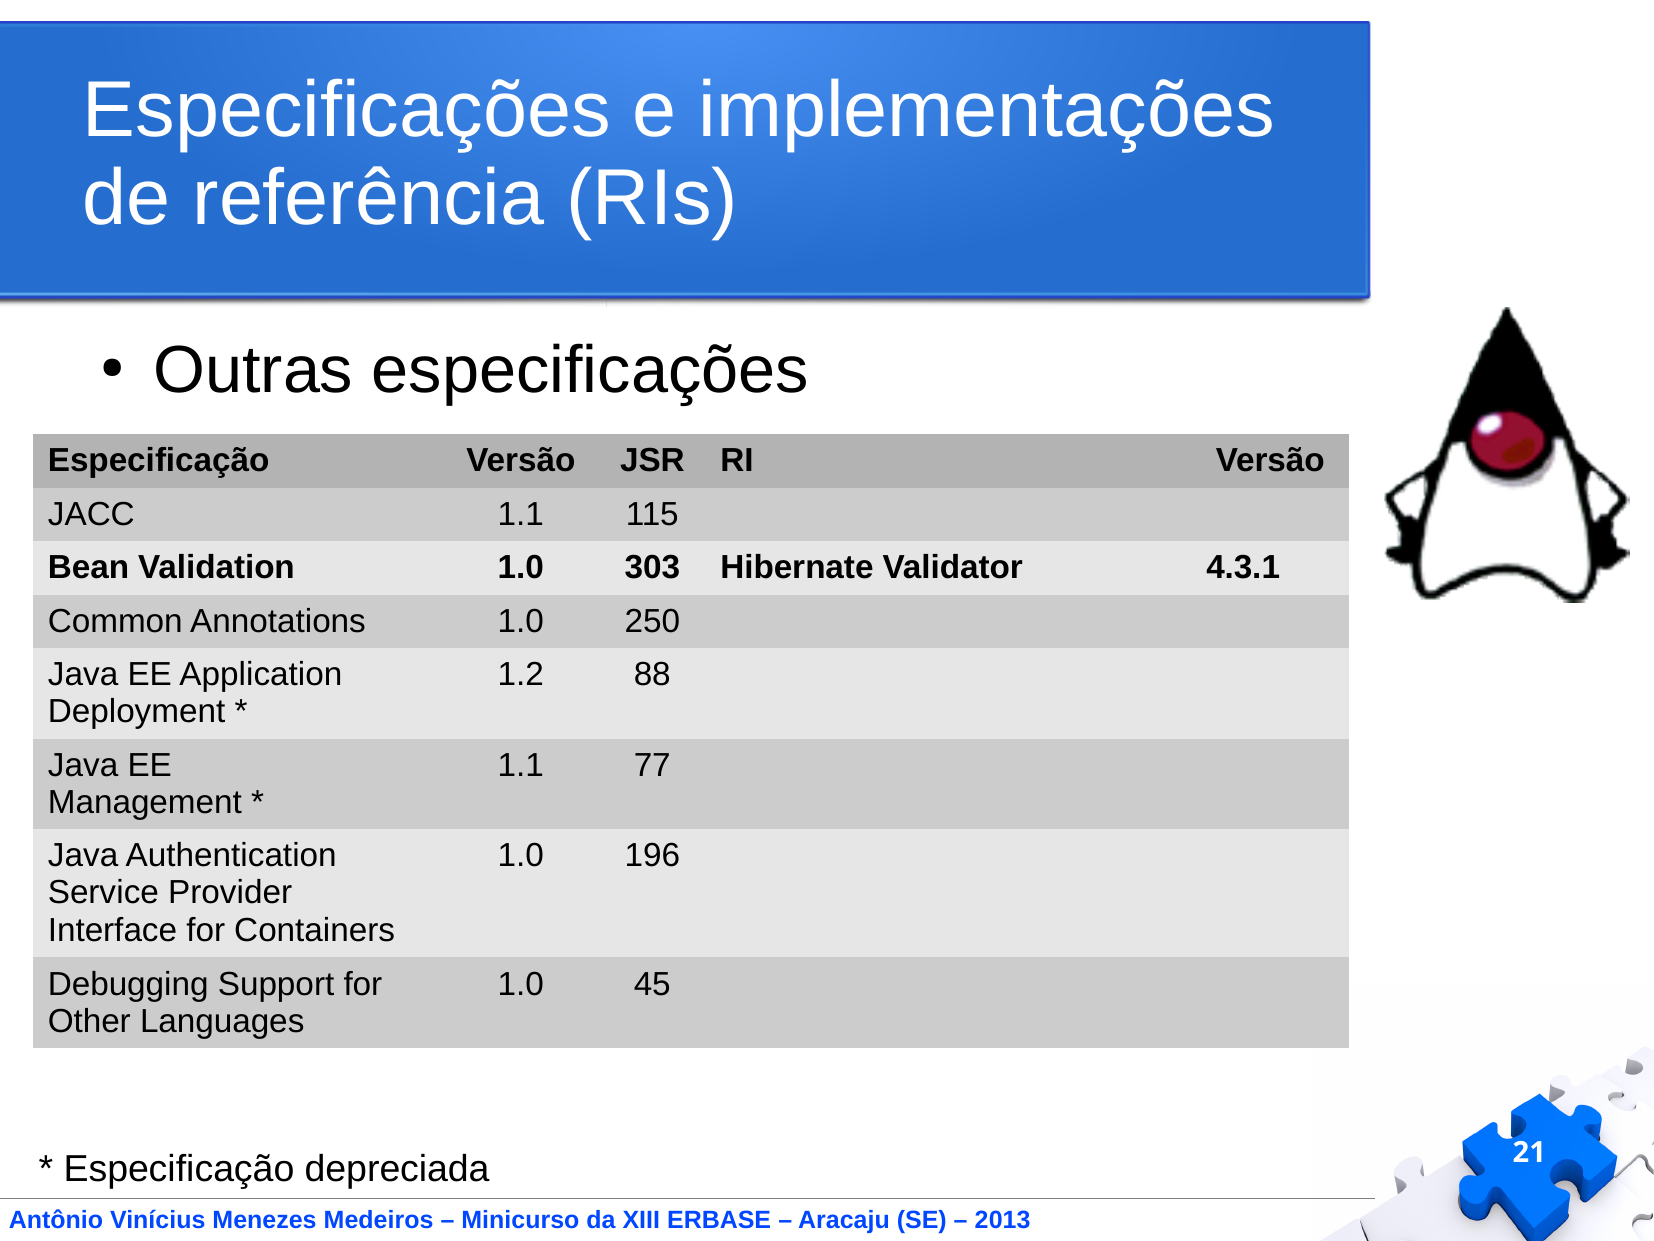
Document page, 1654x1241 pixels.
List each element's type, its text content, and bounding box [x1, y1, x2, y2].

text_box * Especificação depreciada [23, 1139, 505, 1197]
picture [1384, 307, 1630, 603]
table_cell 1.0 [443, 957, 599, 1048]
table_cell [706, 829, 1191, 957]
table_header Versão [443, 434, 599, 488]
table_cell 88 [599, 648, 706, 739]
table_cell 4.3.1 [1191, 541, 1349, 595]
table_cell 45 [599, 957, 706, 1048]
table_cell 1.1 [443, 739, 599, 829]
table_header Especificação [33, 434, 443, 488]
table_cell [706, 739, 1191, 829]
table_cell Java Authentication Service Provider Interface for Containers [33, 829, 443, 957]
table_cell 1.2 [443, 648, 599, 739]
table_cell 1.0 [443, 541, 599, 595]
table_cell [1191, 829, 1349, 957]
table_cell 1.1 [443, 488, 599, 541]
table_cell [1191, 488, 1349, 541]
title Especificações e implementações de referência (RIs) [82, 49, 1323, 257]
table_cell [1191, 648, 1349, 739]
table_cell Bean Validation [33, 541, 443, 595]
picture [0, 21, 1375, 307]
table_cell Hibernate Validator [706, 541, 1191, 595]
table_cell Java EE Application Deployment * [33, 648, 443, 739]
table_cell 1.0 [443, 595, 599, 648]
table_cell 303 [599, 541, 706, 595]
table_header JSR [599, 434, 706, 488]
list Outras especificações [82, 332, 1356, 1111]
table_cell 77 [599, 739, 706, 829]
table_cell [706, 488, 1191, 541]
table_cell 1.0 [443, 829, 599, 957]
table_cell 115 [599, 488, 706, 541]
table_cell [706, 648, 1191, 739]
table_cell Common Annotations [33, 595, 443, 648]
table_cell 196 [599, 829, 706, 957]
table_cell [1191, 595, 1349, 648]
table_cell JACC [33, 488, 443, 541]
table_cell [706, 957, 1191, 1048]
table_header Versão [1191, 434, 1349, 488]
table_cell [1191, 739, 1349, 829]
picture [1311, 983, 1654, 1241]
table_cell 250 [599, 595, 706, 648]
table_cell Debugging Support for Other Languages [33, 957, 443, 1048]
table_cell Java EE Management * [33, 739, 443, 829]
table_cell [1191, 957, 1349, 1048]
table_cell [706, 595, 1191, 648]
table_header RI [706, 434, 1191, 488]
